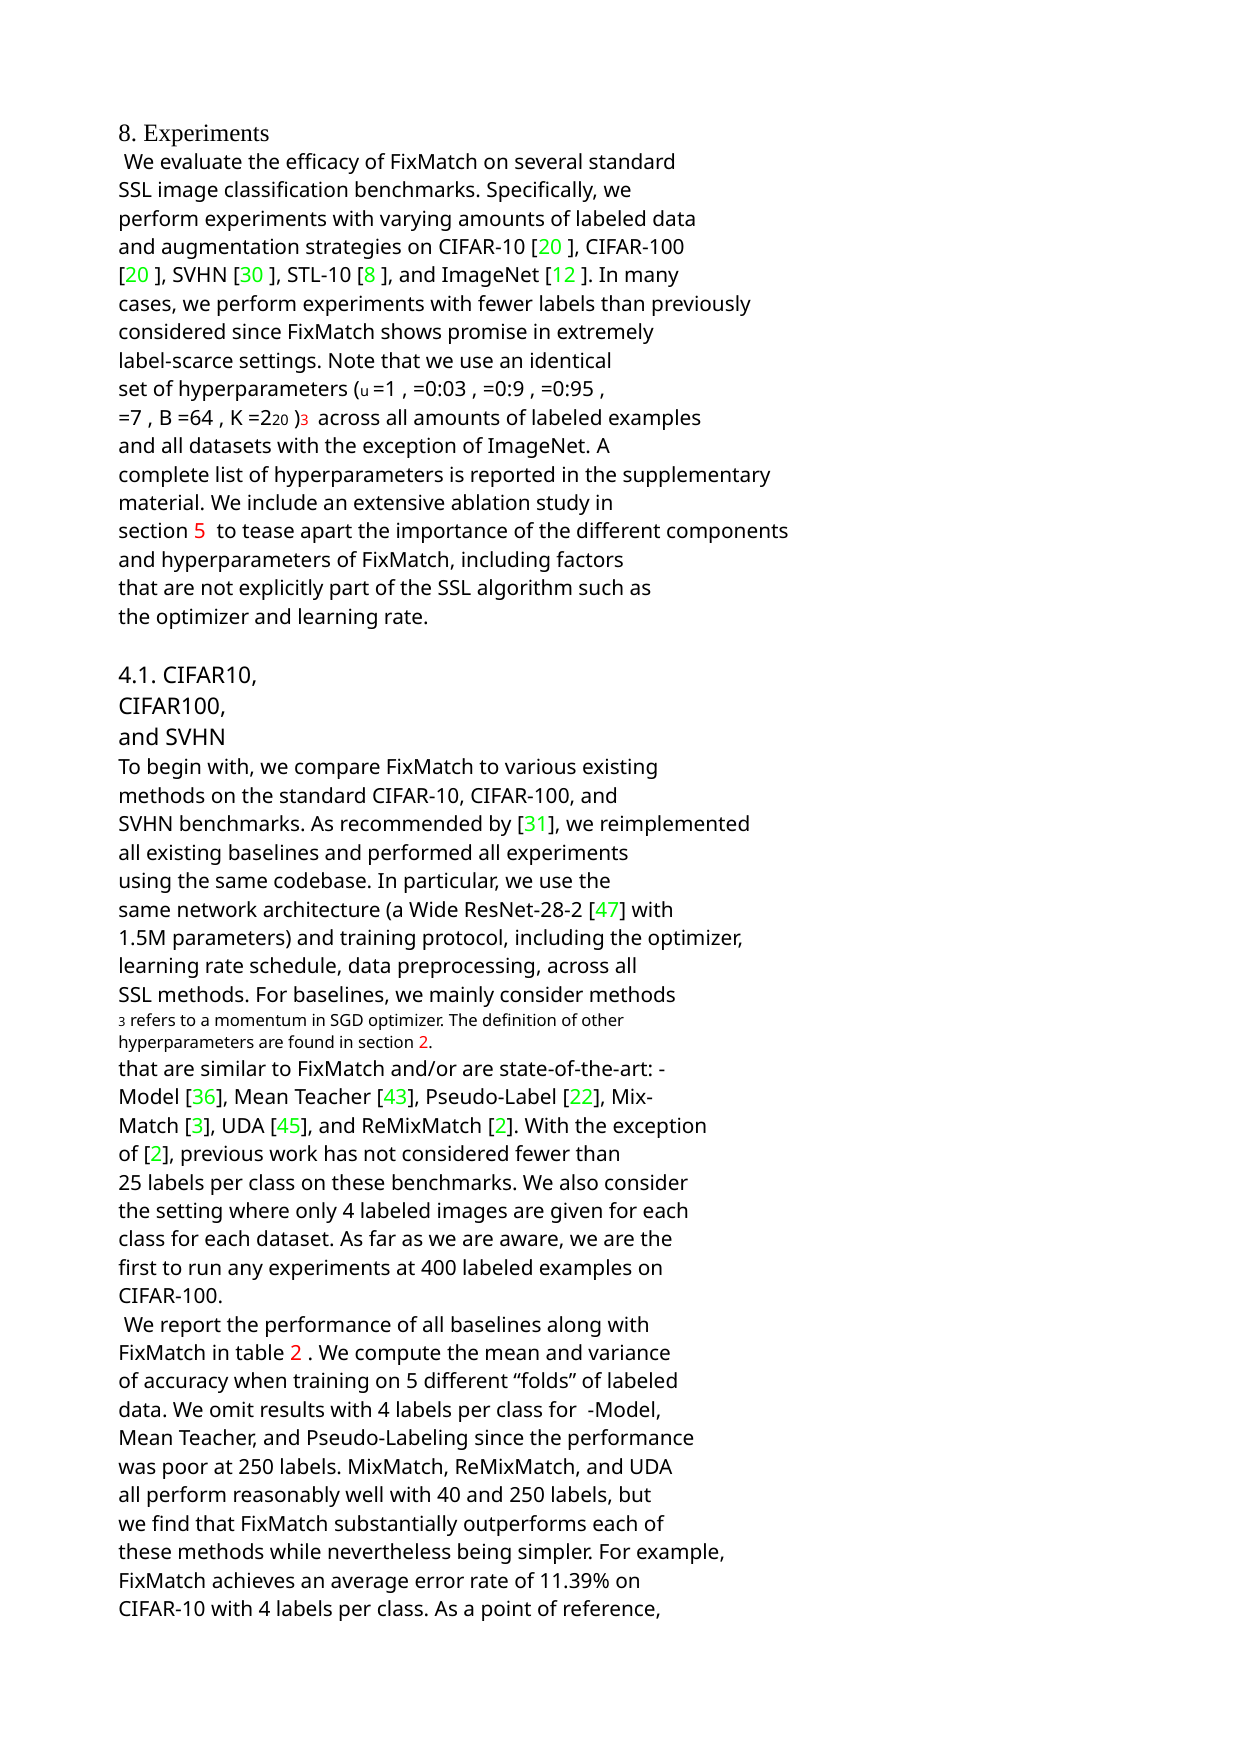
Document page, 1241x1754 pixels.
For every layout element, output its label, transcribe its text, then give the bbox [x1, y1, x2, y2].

text of [2], previous work has not considered fewer than [118, 1139, 1122, 1168]
text we find that FixMatch substantially outperforms each of [118, 1509, 1122, 1537]
text and all datasets with the exception of ImageNet. A [118, 431, 1122, 460]
text using the same codebase. In particular, we use the [118, 866, 1122, 895]
text perform experiments with varying amounts of labeled data [118, 204, 1122, 232]
text We evaluate the efficacy of FixMatch on several standard [118, 147, 1122, 175]
text cases, we perform experiments with fewer labels than previously [118, 289, 1122, 317]
text CIFAR-100. [118, 1281, 1122, 1310]
text Mean Teacher, and Pseudo-Labeling since the performance [118, 1423, 1122, 1452]
text material. We include an extensive ablation study in [118, 488, 1122, 517]
text label-scarce settings. Note that we use an identical [118, 346, 1122, 374]
text 3 refers to a momentum in SGD optimizer. The definition of other [118, 1008, 1122, 1031]
text [20 ], SVHN [30 ], STL-10 [8 ], and ImageNet [12 ]. In many [118, 261, 1122, 289]
text SSL methods. For baselines, we mainly consider methods [118, 980, 1122, 1008]
text Model [36], Mean Teacher [43], Pseudo-Label [22], Mix- [118, 1082, 1122, 1111]
text and hyperparameters of FixMatch, including factors [118, 545, 1122, 573]
text =7 , B =64 , K =220 )3 across all amounts of labeled examples [118, 403, 1122, 431]
text that are not explicitly part of the SSL algorithm such as [118, 573, 1122, 602]
text FixMatch in table 2 . We compute the mean and variance [118, 1338, 1122, 1367]
text class for each dataset. As far as we are aware, we are the [118, 1224, 1122, 1253]
text that are similar to FixMatch and/or are state-of-the-art: - [118, 1054, 1122, 1082]
text complete list of hyperparameters is reported in the supplementary [118, 460, 1122, 488]
text was poor at 250 labels. MixMatch, ReMixMatch, and UDA [118, 1452, 1122, 1480]
text Match [3], UDA [45], and ReMixMatch [2]. With the exception [118, 1111, 1122, 1139]
text 25 labels per class on these benchmarks. We also consider [118, 1168, 1122, 1196]
text all perform reasonably well with 40 and 250 labels, but [118, 1480, 1122, 1509]
text learning rate schedule, data preprocessing, across all [118, 952, 1122, 980]
text the setting where only 4 labeled images are given for each [118, 1196, 1122, 1224]
text and augmentation strategies on CIFAR-10 [20 ], CIFAR-100 [118, 232, 1122, 261]
text We report the performance of all baselines along with [118, 1310, 1122, 1338]
text all existing baselines and performed all experiments [118, 838, 1122, 866]
text same network architecture (a Wide ResNet-28-2 [47] with [118, 895, 1122, 923]
text section 5 to tease apart the importance of the different components [118, 517, 1122, 545]
text To begin with, we compare FixMatch to various existing [118, 752, 1122, 781]
text first to run any experiments at 400 labeled examples on [118, 1253, 1122, 1281]
text 4.1. CIFAR10, [118, 659, 1122, 690]
text and SVHN [118, 721, 1122, 752]
text 8. Experiments [118, 118, 1122, 147]
text CIFAR-10 with 4 labels per class. As a point of reference, [118, 1594, 1122, 1623]
text of accuracy when training on 5 different “folds” of labeled [118, 1367, 1122, 1395]
text 1.5M parameters) and training protocol, including the optimizer, [118, 923, 1122, 952]
text SSL image classification benchmarks. Specifically, we [118, 175, 1122, 204]
text the optimizer and learning rate. [118, 602, 1122, 630]
text methods on the standard CIFAR-10, CIFAR-100, and [118, 781, 1122, 809]
text data. We omit results with 4 labels per class for -Model, [118, 1395, 1122, 1423]
text hyperparameters are found in section 2. [118, 1031, 1122, 1054]
text SVHN benchmarks. As recommended by [31], we reimplemented [118, 809, 1122, 838]
text set of hyperparameters (u =1 , =0:03 , =0:9 , =0:95 , [118, 374, 1122, 403]
text these methods while nevertheless being simpler. For example, [118, 1537, 1122, 1566]
text CIFAR100, [118, 690, 1122, 721]
text considered since FixMatch shows promise in extremely [118, 317, 1122, 346]
text FixMatch achieves an average error rate of 11.39% on [118, 1566, 1122, 1594]
